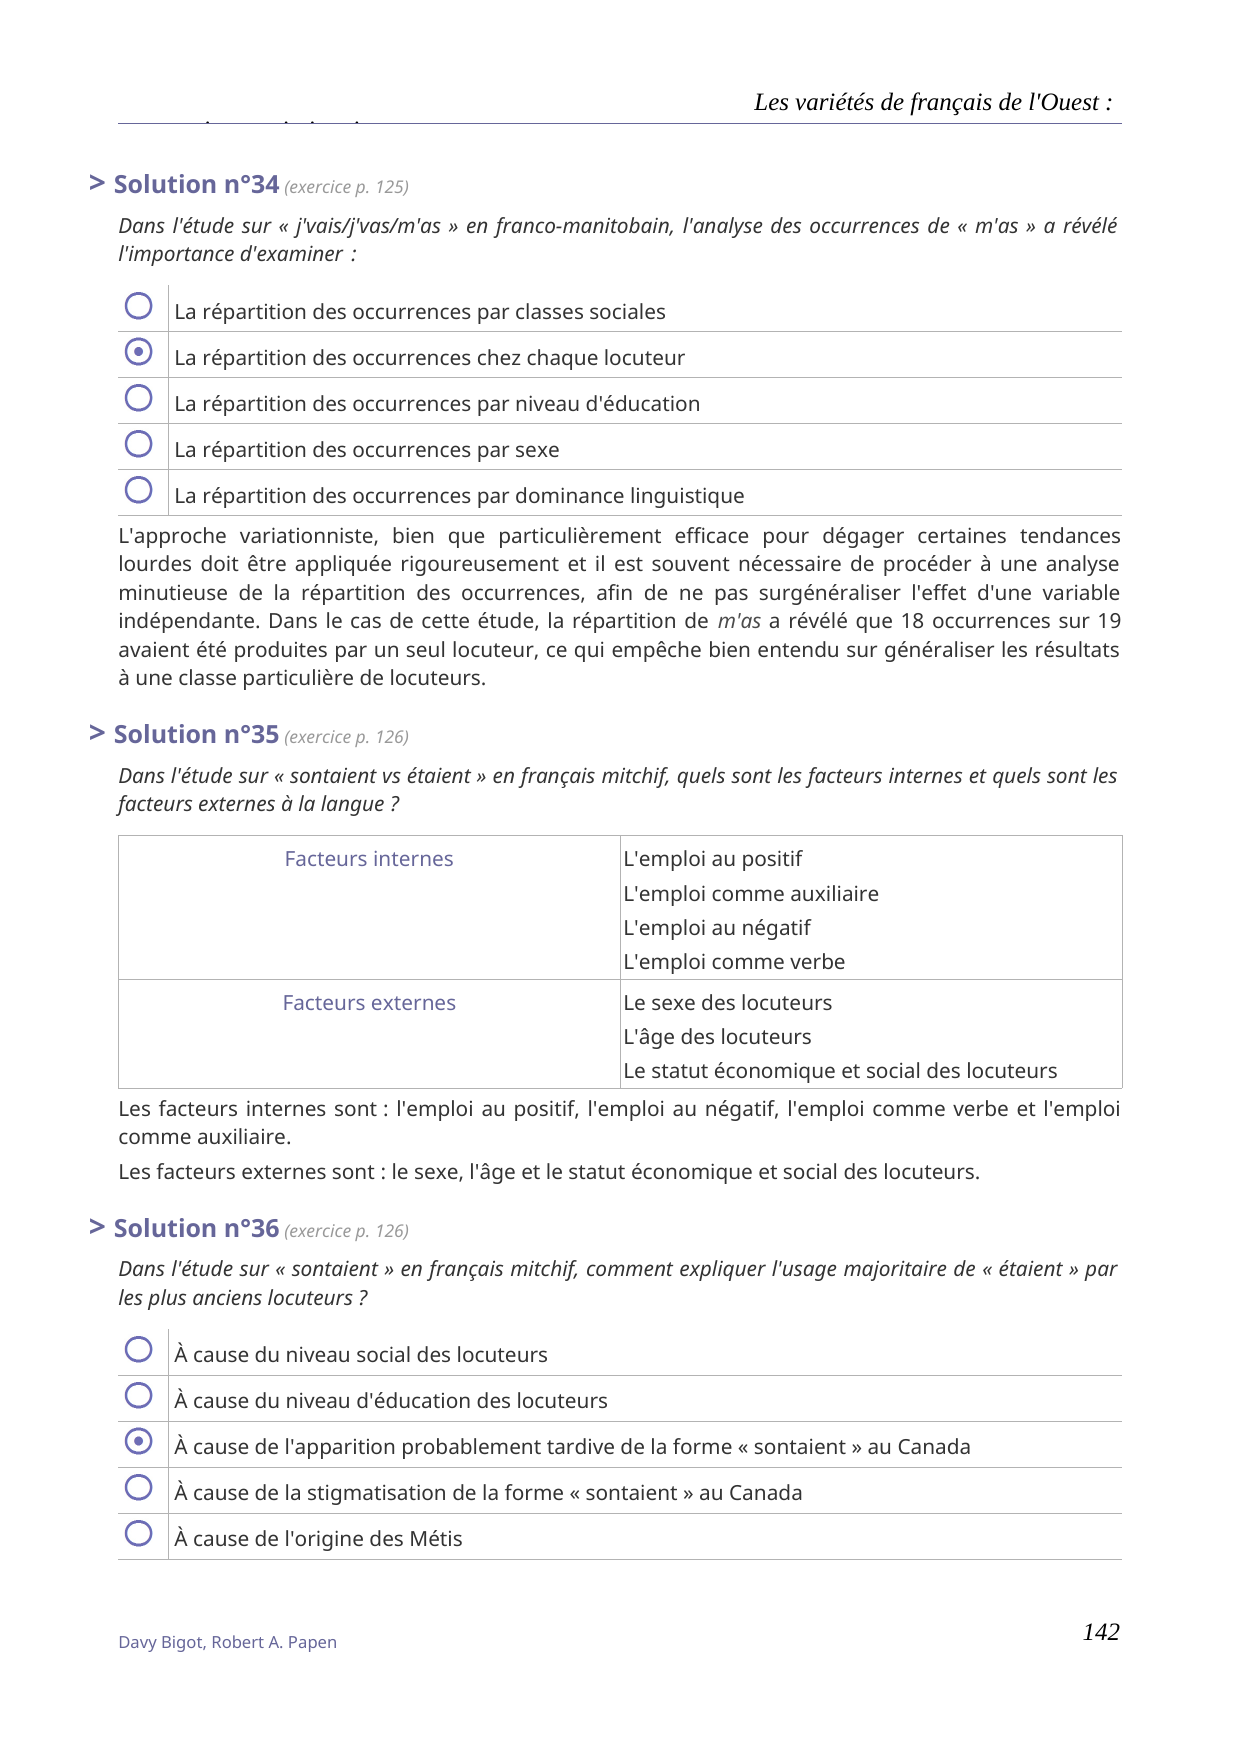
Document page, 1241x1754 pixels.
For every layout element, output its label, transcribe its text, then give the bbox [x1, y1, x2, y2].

title > Solution n°36 (exercice p. 116) [89, 1205, 1122, 1246]
title > Solution n°34 (exercice p. 115) [89, 162, 1122, 202]
title > Solution n°35 (exercice p. 115) [89, 712, 1122, 752]
text L'approche variationniste, bien que particulièrement efficace pour dégager certaines tendances lourdes doit être appliquée rigoureusement et il est souvent nécessaire de procéder à une analyse minutieuse de la répartition des occurrences, afin de ne pas surgénéraliser l'effet d'une variable indépendante. Dans le cas de cette étude, la répartition de m'as a révélé que 18 occurrences sur 19 avaient été produites par un seul locuteur, ce qui empêche bien entendu sur généraliser les résultats à une classe particulière de locuteurs. [118, 521, 1122, 692]
table_cell Facteurs externes [119, 980, 620, 1088]
text Dans l'étude sur « j'vais/j'vas/m'as » en franco-manitobain, l'analyse des occurrences de « m'as » a révélé l'importance d'examiner : [118, 211, 1122, 268]
picture [123, 383, 154, 413]
table_cell La répartition des occurrences chez chaque locuteur [169, 332, 1122, 377]
table_cell À cause de la stigmatisation de la forme « sontaient » au Canada [169, 1468, 1122, 1513]
picture [123, 475, 154, 505]
table_cell À cause de l'origine des Métis [169, 1514, 1122, 1559]
table_cell [118, 1468, 168, 1513]
picture [123, 1426, 154, 1456]
table_cell [118, 332, 168, 377]
table_header L'emploi au positif L'emploi comme auxiliaire L'emploi au négatif L'emploi comme verbe [621, 836, 1122, 979]
table_cell La répartition des occurrences par dominance linguistique [169, 470, 1122, 515]
table_cell La répartition des occurrences par sexe [169, 424, 1122, 469]
table_cell [118, 1422, 168, 1467]
text Les facteurs externes sont : le sexe, l'âge et le statut économique et social des locuteurs. [118, 1157, 1122, 1185]
table_cell [118, 378, 168, 423]
text Dans l'étude sur « sontaient » en français mitchif, comment expliquer l'usage majoritaire de « étaient » par les plus anciens locuteurs ? [118, 1254, 1122, 1311]
table_cell [118, 424, 168, 469]
table_cell [118, 1376, 168, 1421]
picture [123, 428, 154, 459]
table_header [118, 1329, 168, 1375]
table_cell À cause de l'apparition probablement tardive de la forme « sontaient » au Canada [169, 1422, 1122, 1467]
text Dans l'étude sur « sontaient vs étaient » en français mitchif, quels sont les facteurs internes et quels sont les facteurs externes à la langue ? [118, 761, 1122, 818]
picture [123, 337, 154, 367]
picture [123, 291, 154, 321]
table_cell [118, 470, 168, 515]
text Les facteurs internes sont : l'emploi au positif, l'emploi au négatif, l'emploi comme verbe et l'emploi comme auxiliaire. [118, 1094, 1122, 1151]
table_header Facteurs internes [119, 836, 620, 979]
table_cell La répartition des occurrences par niveau d'éducation [169, 378, 1122, 423]
picture [123, 1334, 154, 1364]
table_cell [118, 1514, 168, 1559]
table_cell À cause du niveau d'éducation des locuteurs [169, 1376, 1122, 1421]
table_cell Le sexe des locuteurs L'âge des locuteurs Le statut économique et social des locuteurs [621, 980, 1122, 1088]
picture [123, 1518, 154, 1548]
picture [123, 1380, 154, 1410]
table_header La répartition des occurrences par classes sociales [169, 285, 1122, 331]
table_header À cause du niveau social des locuteurs [169, 1329, 1122, 1375]
table_header [118, 285, 168, 331]
picture [123, 1472, 154, 1502]
